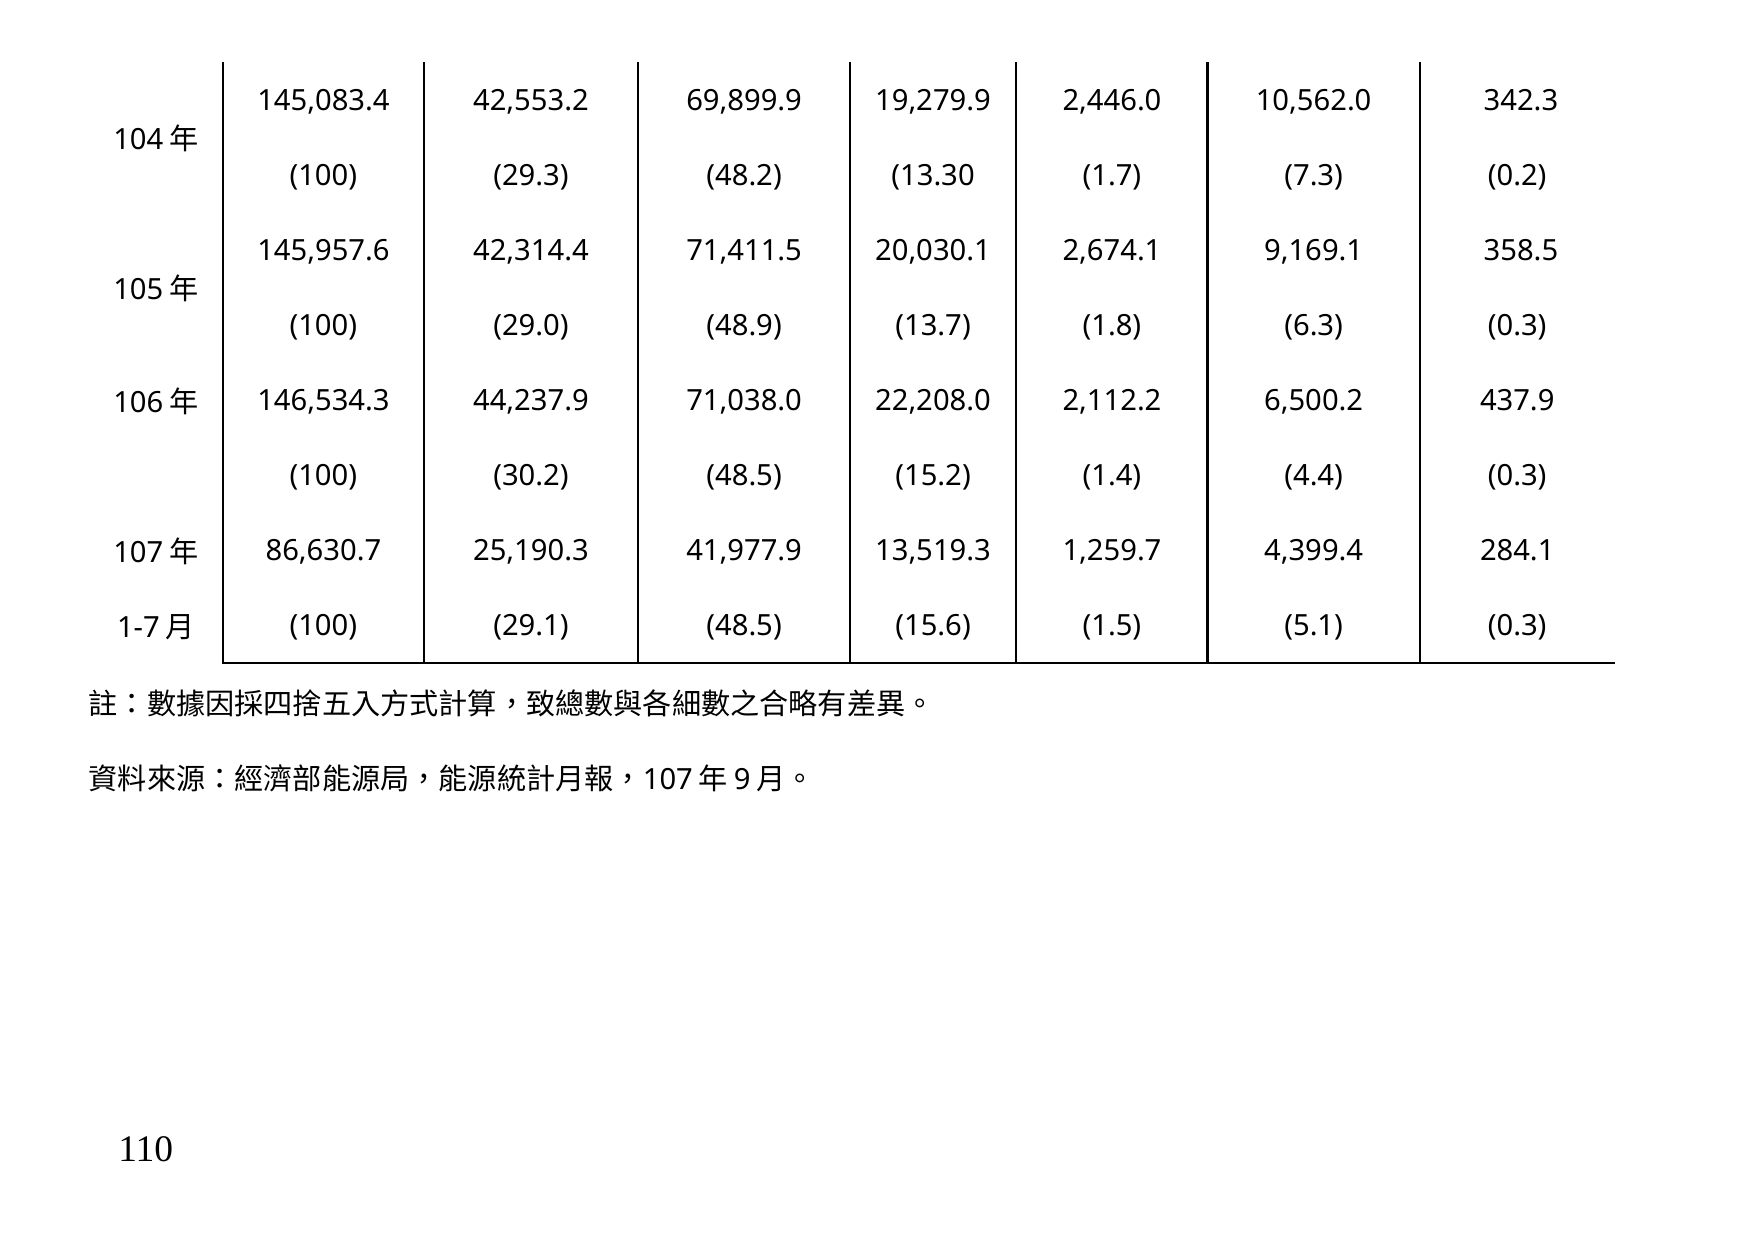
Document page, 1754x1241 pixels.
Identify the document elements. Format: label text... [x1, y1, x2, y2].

table_cell 2,674.1 [1017, 212, 1206, 287]
table_cell (100) [224, 587, 423, 662]
table_cell 44,237.9 [425, 362, 637, 437]
table_cell (29.0) [425, 287, 637, 362]
table_cell 19,279.9 [851, 62, 1015, 137]
table_cell (13.7) [851, 287, 1015, 362]
table_cell 86,630.7 [224, 512, 423, 587]
table_cell 284.1 [1421, 512, 1614, 587]
table_cell 437.9 [1421, 362, 1614, 437]
table_cell 106年 [89, 362, 222, 437]
table_cell 358.5 [1421, 212, 1614, 287]
table_cell 105年 [89, 212, 222, 362]
table_cell (100) [224, 137, 423, 212]
table_cell 69,899.9 [639, 62, 849, 137]
table_cell 20,030.1 [851, 212, 1015, 287]
table_cell 145,957.6 [224, 212, 423, 287]
table_cell 2,446.0 [1017, 62, 1206, 137]
table_cell 107年 1-7月 [89, 512, 222, 662]
table_cell 22,208.0 [851, 362, 1015, 437]
table_cell (0.3) [1421, 287, 1614, 362]
table_cell 145,083.4 [224, 62, 423, 137]
table_cell 10,562.0 [1209, 62, 1419, 137]
table_cell (100) [224, 437, 423, 512]
table_cell 13,519.3 [851, 512, 1015, 587]
table_cell (29.3) [425, 137, 637, 212]
table_cell 146,534.3 [224, 362, 423, 437]
table_cell (1.4) [1017, 437, 1206, 512]
table_cell 342.3 [1421, 62, 1614, 137]
text 資料來源：經濟部能源局，能源統計月報，107年9月。 [88, 739, 1636, 814]
text 註：數據因採四捨五入方式計算，致總數與各細數之合略有差異。 [88, 664, 1636, 739]
table_cell (100) [224, 287, 423, 362]
table_cell (5.1) [1209, 587, 1419, 662]
table_cell 9,169.1 [1209, 212, 1419, 287]
table_cell 6,500.2 [1209, 362, 1419, 437]
table_cell 41,977.9 [639, 512, 849, 587]
table_cell (30.2) [425, 437, 637, 512]
table_cell 4,399.4 [1209, 512, 1419, 587]
table_cell (1.7) [1017, 137, 1206, 212]
table_cell (0.2) [1421, 137, 1614, 212]
table_cell (1.5) [1017, 587, 1206, 662]
table_cell (0.3) [1421, 437, 1614, 512]
table_cell 1,259.7 [1017, 512, 1206, 587]
table_cell 71,411.5 [639, 212, 849, 287]
table_cell (48.5) [639, 587, 849, 662]
table_cell (0.3) [1421, 587, 1614, 662]
table_cell (4.4) [1209, 437, 1419, 512]
table_cell 104年 [89, 62, 222, 212]
table_cell 42,553.2 [425, 62, 637, 137]
table_cell 2,112.2 [1017, 362, 1206, 437]
table_cell 42,314.4 [425, 212, 637, 287]
table_cell (7.3) [1209, 137, 1419, 212]
table_cell (48.9) [639, 287, 849, 362]
table_cell (15.6) [851, 587, 1015, 662]
table_cell 25,190.3 [425, 512, 637, 587]
table_cell (48.5) [639, 437, 849, 512]
table_cell (48.2) [639, 137, 849, 212]
table_cell (13.30 [851, 137, 1015, 212]
table_cell (15.2) [851, 437, 1015, 512]
table_cell (6.3) [1209, 287, 1419, 362]
table_cell (29.1) [425, 587, 637, 662]
table_cell (1.8) [1017, 287, 1206, 362]
table_cell 71,038.0 [639, 362, 849, 437]
